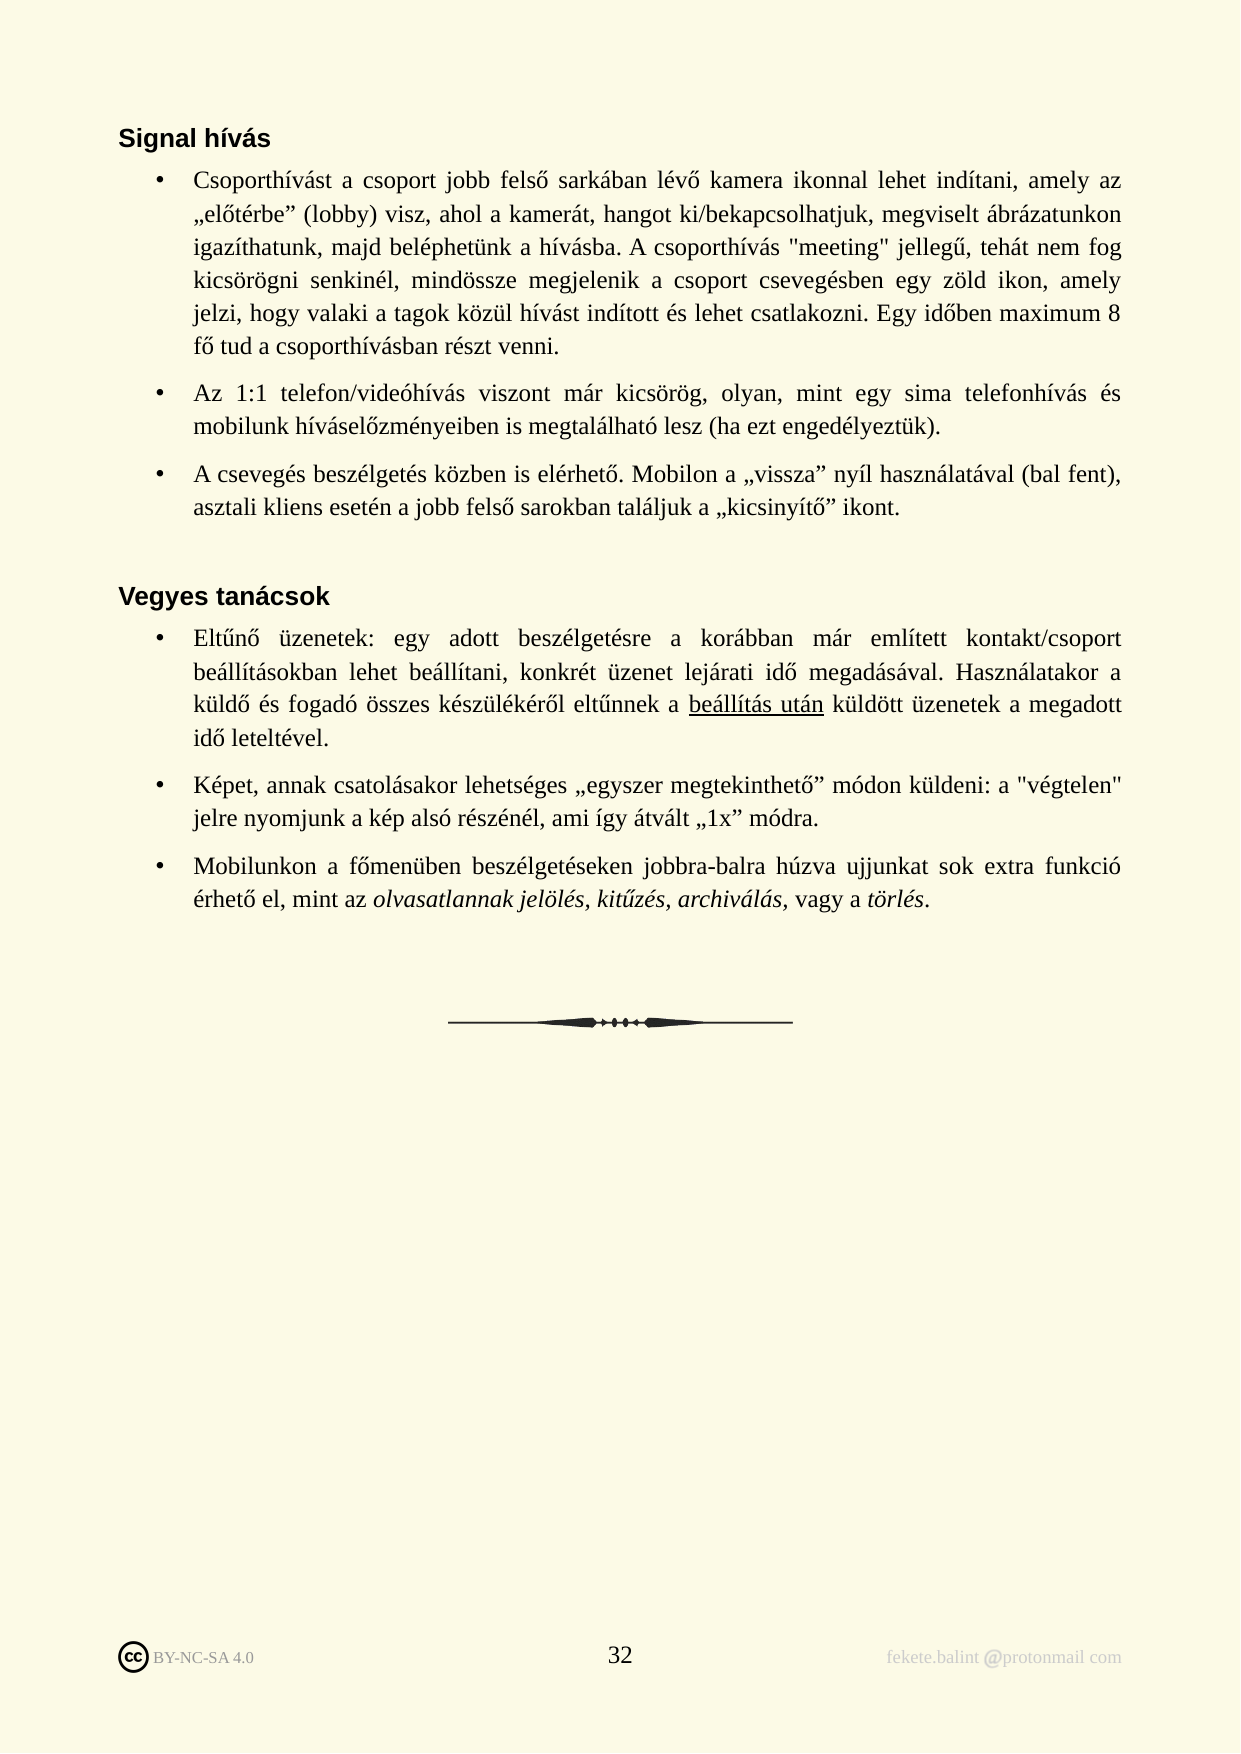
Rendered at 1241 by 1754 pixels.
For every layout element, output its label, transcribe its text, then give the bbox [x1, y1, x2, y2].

list Mobilunkon a főmenüben beszélgetéseken jobbra-balra húzva ujjunkat sok extra funkció érhető el, mint az olvasatlannak jelölés, kitűzés, archiválás, vagy a törlés. [156, 851, 1122, 913]
list Eltűnő üzenetek: egy adott beszélgetésre a korábban már említett kontakt/csoport beállításokban lehet beállítani, konkrét üzenet lejárati idő megadásával. Használatakor a küldő és fogadó összes készülékéről eltűnnek a beállítás után küldött üzenetek a megadott idő leteltével. [156, 623, 1122, 751]
list Csoporthívást a csoport jobb felső sarkában lévő kamera ikonnal lehet indítani, amely az „előtérbe” (lobby) visz, ahol a kamerát, hangot ki/bekapcsolhatjuk, megviselt ábrázatunkon igazíthatunk, majd beléphetünk a hívásba. A csoporthívás "meeting" jellegű, tehát nem fog kicsörögni senkinél, mindössze megjelenik a csoport csevegésben egy zöld ikon, amely jelzi, hogy valaki a tagok közül hívást indított és lehet csatlakozni. Egy időben maximum 8 fő tud a csoporthívásban részt venni. [156, 166, 1122, 359]
picture [118, 1641, 149, 1673]
subtitle Signal hívás [118, 123, 1122, 153]
picture [446, 1014, 795, 1030]
picture [982, 1648, 1003, 1669]
list Az 1:1 telefon/videóhívás viszont már kicsörög, olyan, mint egy sima telefonhívás és mobilunk híváselőzményeiben is megtalálható lesz (ha ezt engedélyeztük). [156, 378, 1122, 440]
list Képet, annak csatolásakor lehetséges „egyszer megtekinthető” módon küldeni: a "végtelen" jelre nyomjunk a kép alsó részénél, ami így átvált „1x” módra. [156, 770, 1122, 832]
subtitle Vegyes tanácsok [118, 581, 1122, 611]
list A csevegés beszélgetés közben is elérhető. Mobilon a „vissza” nyíl használatával (bal fent), asztali kliens esetén a jobb felső sarokban találjuk a „kicsinyítő” ikont. [156, 459, 1122, 521]
